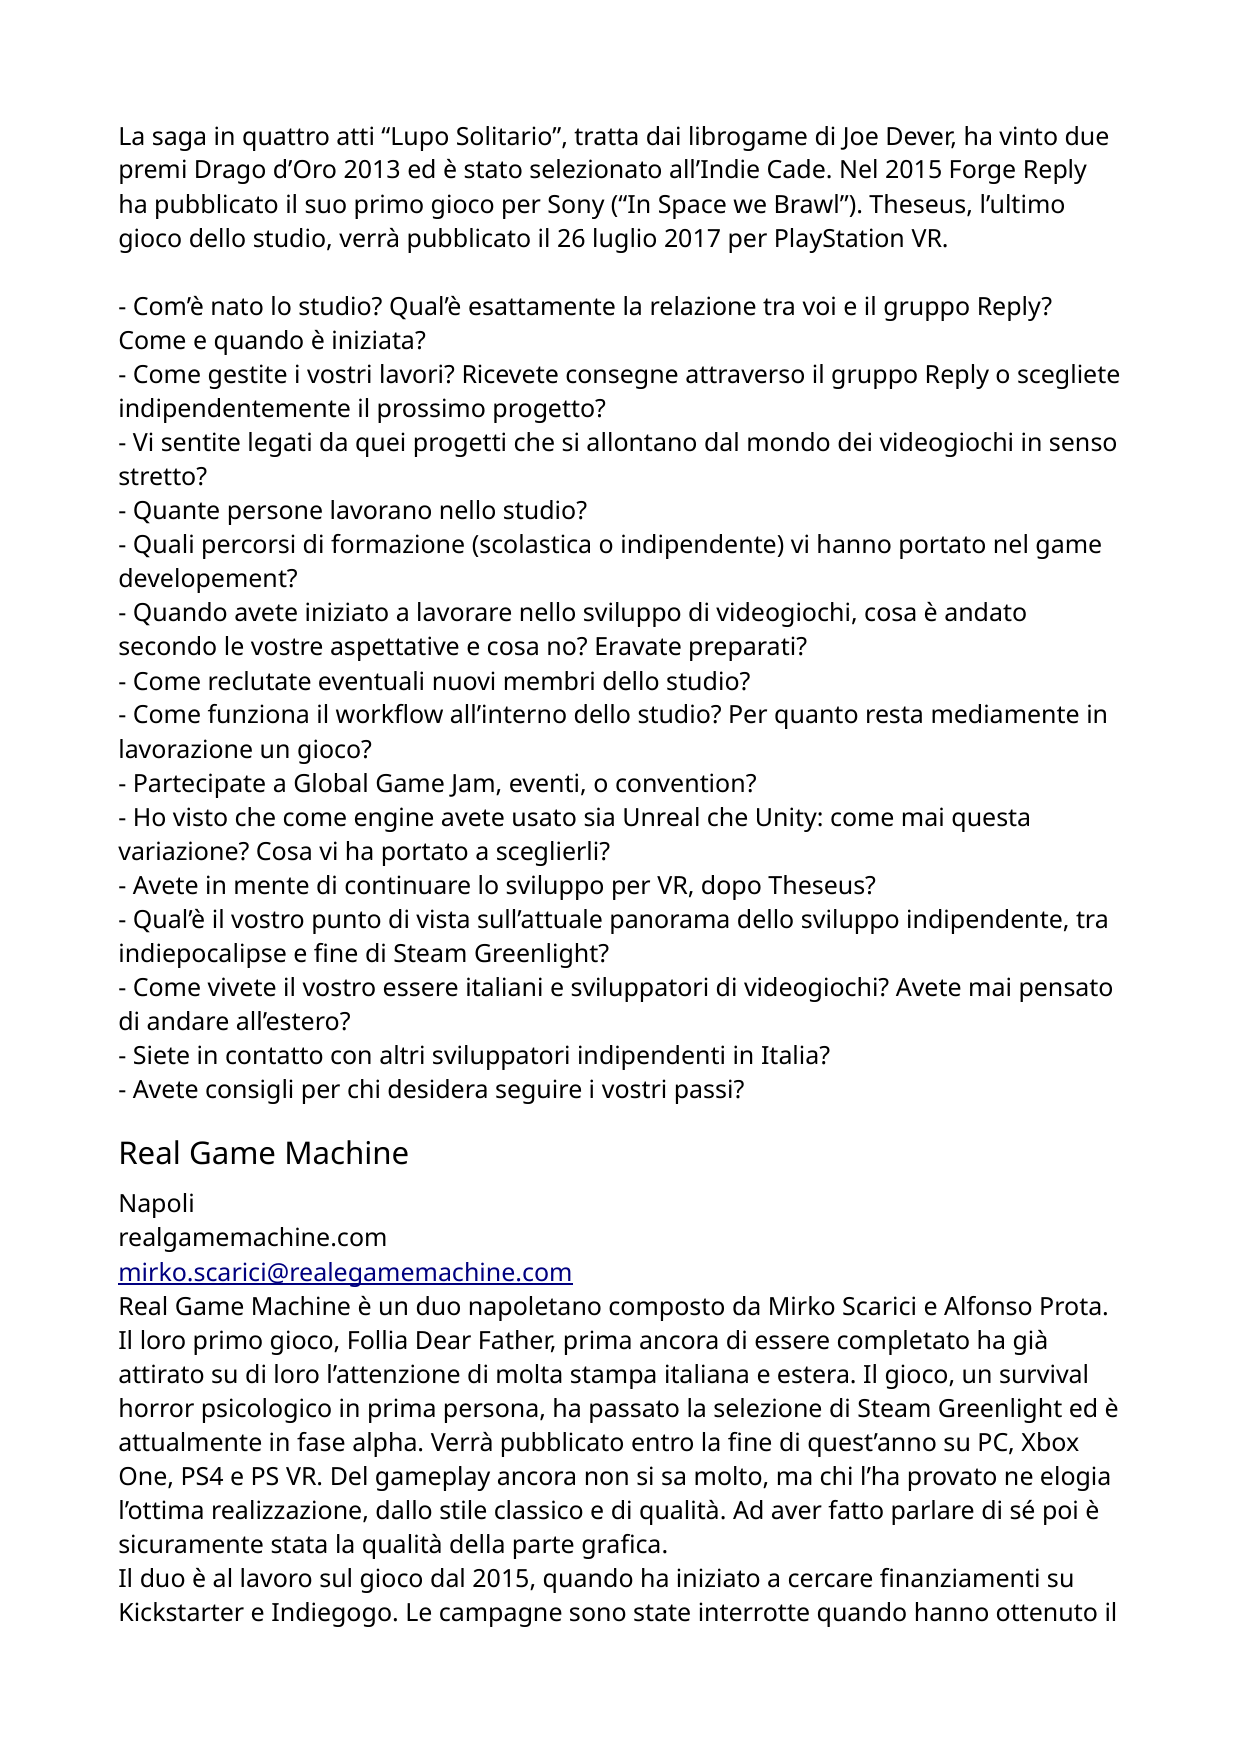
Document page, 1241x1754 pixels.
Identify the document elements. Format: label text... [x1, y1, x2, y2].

text - Com’è nato lo studio? Qual’è esattamente la relazione tra voi e il gruppo Reply? Come e quando è iniziata? [118, 288, 1122, 357]
subtitle Real Game Machine [118, 1131, 1122, 1173]
text - Come vivete il vostro essere italiani e sviluppatori di videogiochi? Avete mai pensato di andare all’estero? [118, 970, 1122, 1038]
text - Vi sentite legati da quei progetti che si allontano dal mondo dei videogiochi in senso stretto? [118, 425, 1122, 493]
text mirko.scarici@realegamemachine.com [118, 1254, 1122, 1288]
text Il duo è al lavoro sul gioco dal 2015, quando ha iniziato a cercare finanziamenti su Kickstarter e Indiegogo. Le campagne sono state interrotte quando hanno ottenuto il [118, 1561, 1122, 1629]
text - Ho visto che come engine avete usato sia Unreal che Unity: come mai questa variazione? Cosa vi ha portato a sceglierli? [118, 799, 1122, 867]
text - Qual’è il vostro punto di vista sull’attuale panorama dello sviluppo indipendente, tra indiepocalipse e fine di Steam Greenlight? [118, 902, 1122, 970]
text La saga in quattro atti “Lupo Solitario”, tratta dai librogame di Joe Dever, ha vinto due premi Drago d’Oro 2013 ed è stato selezionato all’Indie Cade. Nel 2015 Forge Reply ha pubblicato il suo primo gioco per Sony (“In Space we Brawl”). Theseus, l’ultimo gioco dello studio, verrà pubblicato il 26 luglio 2017 per PlayStation VR. [118, 118, 1122, 254]
text - Quando avete iniziato a lavorare nello sviluppo di videogiochi, cosa è andato secondo le vostre aspettative e cosa no? Eravate preparati? [118, 595, 1122, 663]
text - Come gestite i vostri lavori? Ricevete consegne attraverso il gruppo Reply o scegliete indipendentemente il prossimo progetto? [118, 357, 1122, 425]
text - Come reclutate eventuali nuovi membri dello studio? [118, 663, 1122, 697]
text Real Game Machine è un duo napoletano composto da Mirko Scarici e Alfonso Prota. Il loro primo gioco, Follia Dear Father, prima ancora di essere completato ha già attirato su di loro l’attenzione di molta stampa italiana e estera. Il gioco, un survival horror psicologico in prima persona, ha passato la selezione di Steam Greenlight ed è attualmente in fase alpha. Verrà pubblicato entro la fine di quest’anno su PC, Xbox One, PS4 e PS VR. Del gameplay ancora non si sa molto, ma chi l’ha provato ne elogia l’ottima realizzazione, dallo stile classico e di qualità. Ad aver fatto parlare di sé poi è sicuramente stata la qualità della parte grafica. [118, 1288, 1122, 1561]
text Napoli [118, 1186, 1122, 1220]
text - Quali percorsi di formazione (scolastica o indipendente) vi hanno portato nel game developement? [118, 527, 1122, 595]
text realgamemachine.com [118, 1220, 1122, 1254]
text - Siete in contatto con altri sviluppatori indipendenti in Italia? [118, 1038, 1122, 1072]
text - Avete consigli per chi desidera seguire i vostri passi? [118, 1072, 1122, 1106]
text - Quante persone lavorano nello studio? [118, 493, 1122, 527]
text - Partecipate a Global Game Jam, eventi, o convention? [118, 765, 1122, 799]
text - Avete in mente di continuare lo sviluppo per VR, dopo Theseus? [118, 867, 1122, 902]
text - Come funziona il workflow all’interno dello studio? Per quanto resta mediamente in lavorazione un gioco? [118, 697, 1122, 765]
